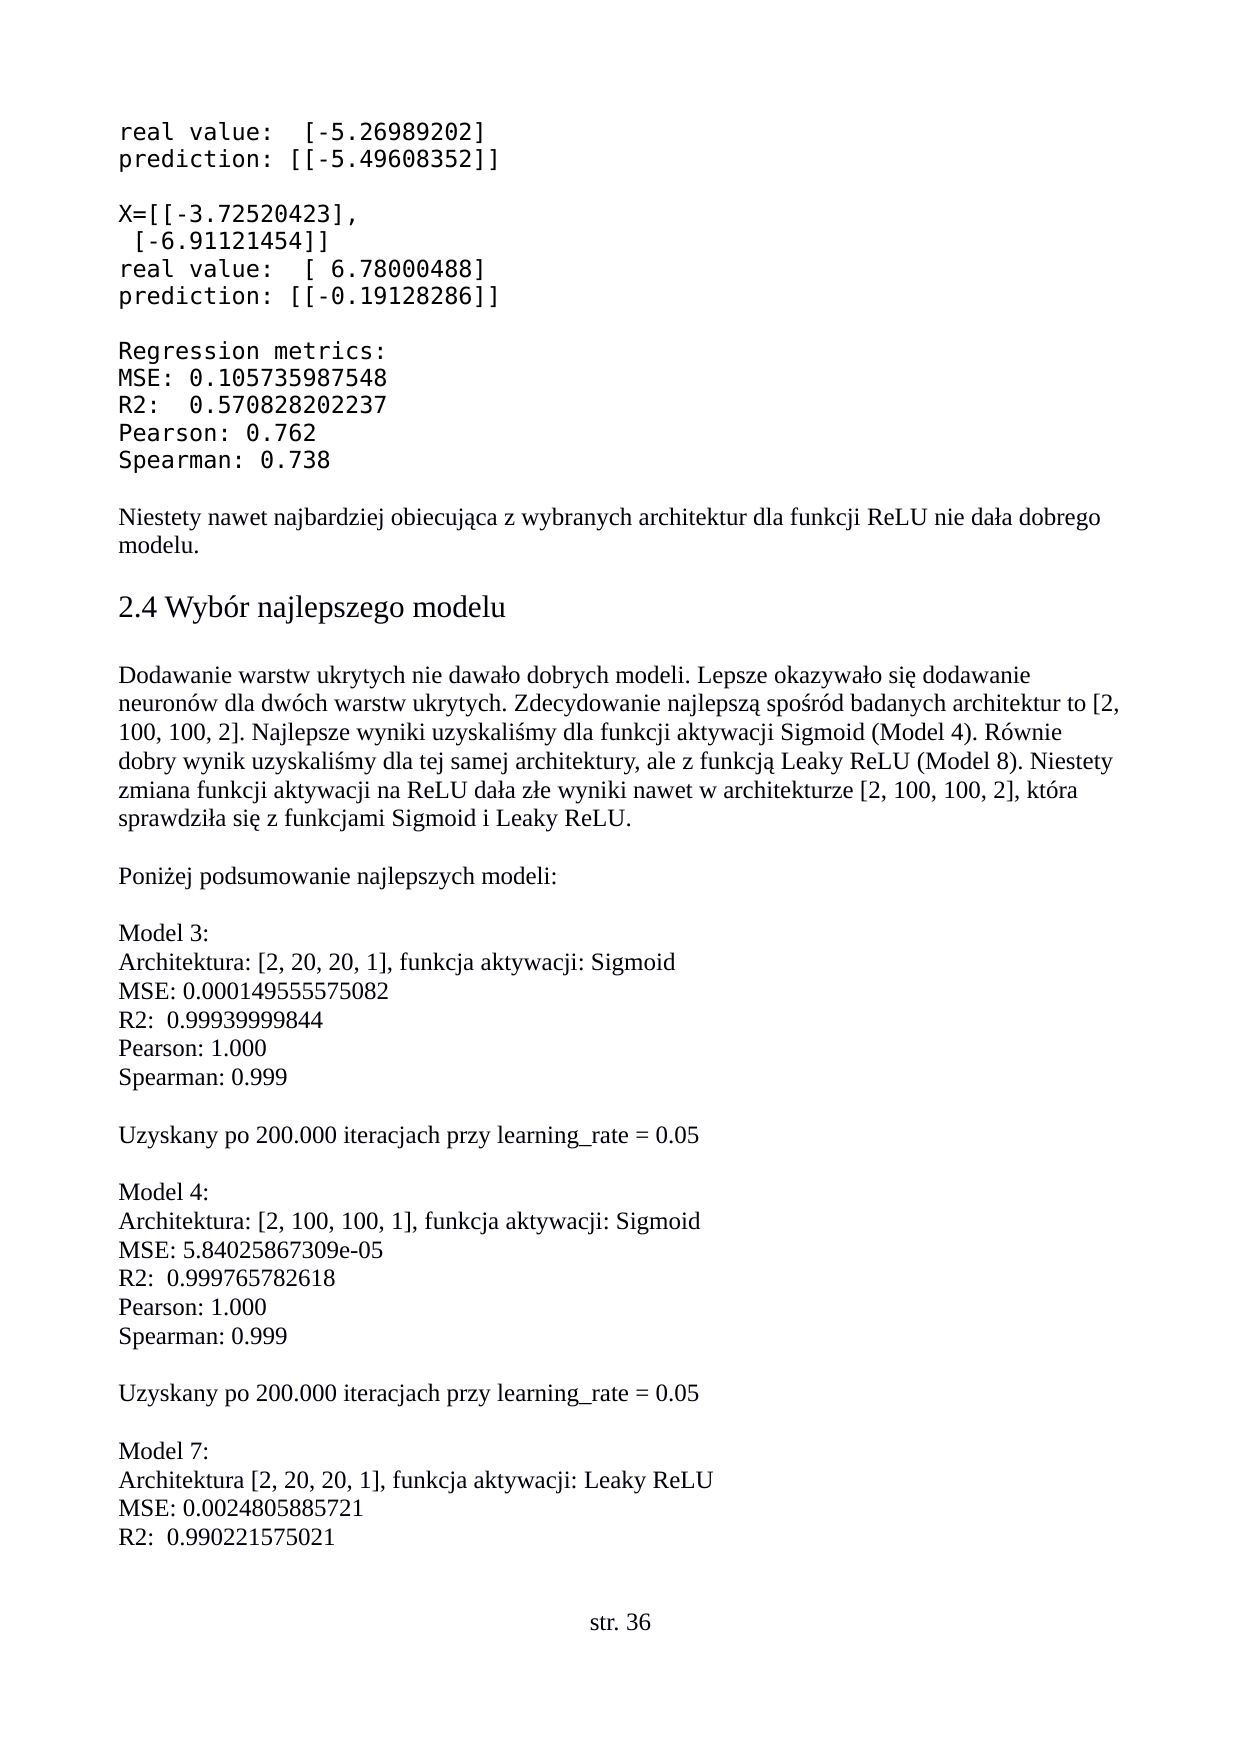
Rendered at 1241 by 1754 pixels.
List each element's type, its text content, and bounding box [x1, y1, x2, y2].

text MSE: 0.105735987548 [118, 365, 1122, 392]
text Model 3: [118, 918, 1122, 947]
text Pearson: 1.000 [118, 1292, 1122, 1321]
text R2: 0.990221575021 [118, 1522, 1122, 1551]
text MSE: 5.84025867309e-05 [118, 1235, 1122, 1263]
text Architektura: [2, 20, 20, 1], funkcja aktywacji: Sigmoid [118, 947, 1122, 976]
text Uzyskany po 200.000 iteracjach przy learning_rate = 0.05 [118, 1120, 1122, 1148]
text real value: [-5.26989202] [118, 118, 1122, 146]
text Spearman: 0.738 [118, 447, 1122, 474]
text MSE: 0.000149555575082 [118, 976, 1122, 1005]
text Spearman: 0.999 [118, 1321, 1122, 1350]
text Spearman: 0.999 [118, 1062, 1122, 1091]
text real value: [ 6.78000488] [118, 255, 1122, 282]
text Poniżej podsumowanie najlepszych modeli: [118, 861, 1122, 890]
text Pearson: 0.762 [118, 419, 1122, 447]
text Regression metrics: [118, 337, 1122, 365]
text Architektura [2, 20, 20, 1], funkcja aktywacji: Leaky ReLU [118, 1465, 1122, 1493]
text Niestety nawet najbardziej obiecująca z wybranych architektur dla funkcji ReLU nie dała dobrego modelu. [118, 502, 1122, 559]
text prediction: [[-0.19128286]] [118, 282, 1122, 310]
text Model 4: [118, 1177, 1122, 1206]
text R2: 0.999765782618 [118, 1263, 1122, 1292]
text R2: 0.99939999844 [118, 1005, 1122, 1033]
text MSE: 0.0024805885721 [118, 1493, 1122, 1522]
text [-6.91121454]] [118, 228, 1122, 255]
text 2.4 Wybór najlepszego modelu [118, 588, 1122, 624]
text Model 7: [118, 1436, 1122, 1465]
text Architektura: [2, 100, 100, 1], funkcja aktywacji: Sigmoid [118, 1206, 1122, 1235]
text Dodawanie warstw ukrytych nie dawało dobrych modeli. Lepsze okazywało się dodawanie neuronów dla dwóch warstw ukrytych. Zdecydowanie najlepszą spośród badanych architektur to [2, 100, 100, 2]. Najlepsze wyniki uzyskaliśmy dla funkcji aktywacji Sigmoid (Model 4). Równie dobry wynik uzyskaliśmy dla tej samej architektury, ale z funkcją Leaky ReLU (Model 8). Niestety zmiana funkcji aktywacji na ReLU dała złe wyniki nawet w architekturze [2, 100, 100, 2], która sprawdziła się z funkcjami Sigmoid i Leaky ReLU. [118, 660, 1122, 832]
text X=[[-3.72520423], [118, 200, 1122, 228]
text Uzyskany po 200.000 iteracjach przy learning_rate = 0.05 [118, 1378, 1122, 1407]
text Pearson: 1.000 [118, 1033, 1122, 1062]
text R2: 0.570828202237 [118, 392, 1122, 419]
text prediction: [[-5.49608352]] [118, 146, 1122, 173]
